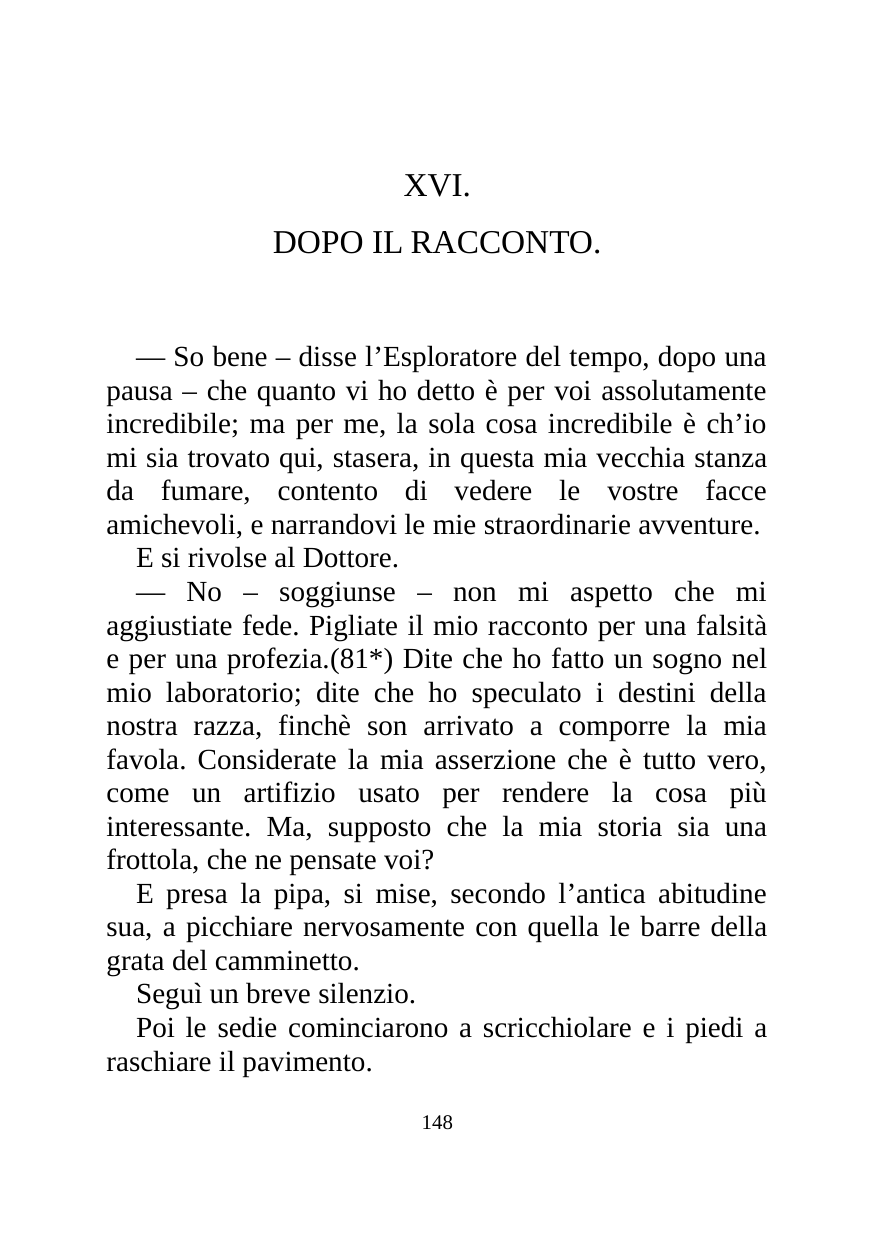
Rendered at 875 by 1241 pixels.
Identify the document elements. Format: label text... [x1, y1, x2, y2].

text — No – soggiunse – non mi aspetto che mi aggiustiate fede. Pigliate il mio racconto per una falsità e per una profezia.(81*) Dite che ho fatto un sogno nel mio laboratorio; dite che ho speculato i destini della nostra razza, finchè son arrivato a comporre la mia favola. Considerate la mia asserzione che è tutto vero, come un artifizio usato per rendere la cosa più interessante. Ma, supposto che la mia storia sia una frottola, che ne pensate voi? [106, 574, 768, 876]
text — So bene – disse l’Esploratore del tempo, dopo una pausa – che quanto vi ho detto è per voi assolutamente incredibile; ma per me, la sola cosa incredibile è ch’io mi sia trovato qui, stasera, in questa mia vecchia stanza da fumare, contento di vedere le vostre facce amichevoli, e narrandovi le mie straordinarie avventure. [106, 339, 768, 541]
text Poi le sedie cominciarono a scricchiolare e i piedi a raschiare il pavimento. [106, 1010, 768, 1077]
text E presa la pipa, si mise, secondo l’antica abitudine sua, a picchiare nervosamente con quella le barre della grata del camminetto. [106, 876, 768, 977]
text Seguì un breve silenzio. [106, 977, 768, 1010]
text E si rivolse al Dottore. [106, 541, 768, 574]
subtitle XVI. DOPO IL RACCONTO. [106, 165, 768, 261]
